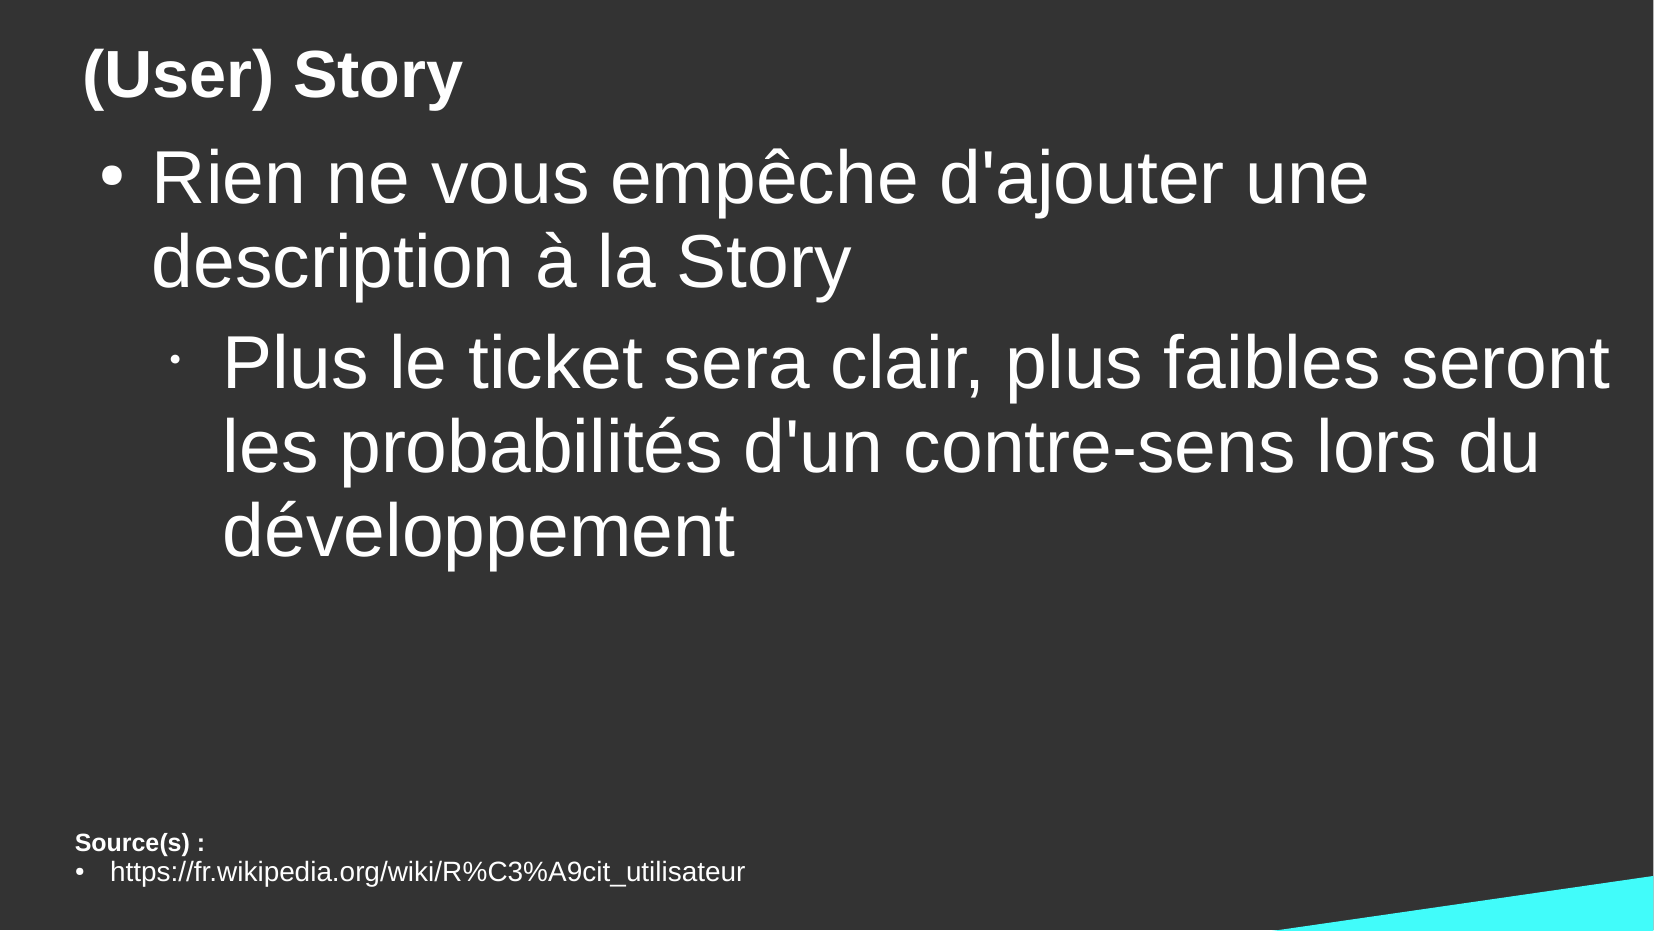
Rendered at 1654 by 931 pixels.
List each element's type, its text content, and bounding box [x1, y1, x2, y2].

text_box Source(s) : https://fr.wikipedia.org/wiki/R%C3%A9cit_utilisateur [60, 821, 1546, 921]
title (User) Story [82, 37, 1571, 122]
list Rien ne vous empêche d'ajouter une description à la Story Plus le ticket sera clair, plus faibles seront les probabilités d'un contre-sens lors du développement [80, 135, 1620, 777]
text_box [1271, 875, 1654, 931]
